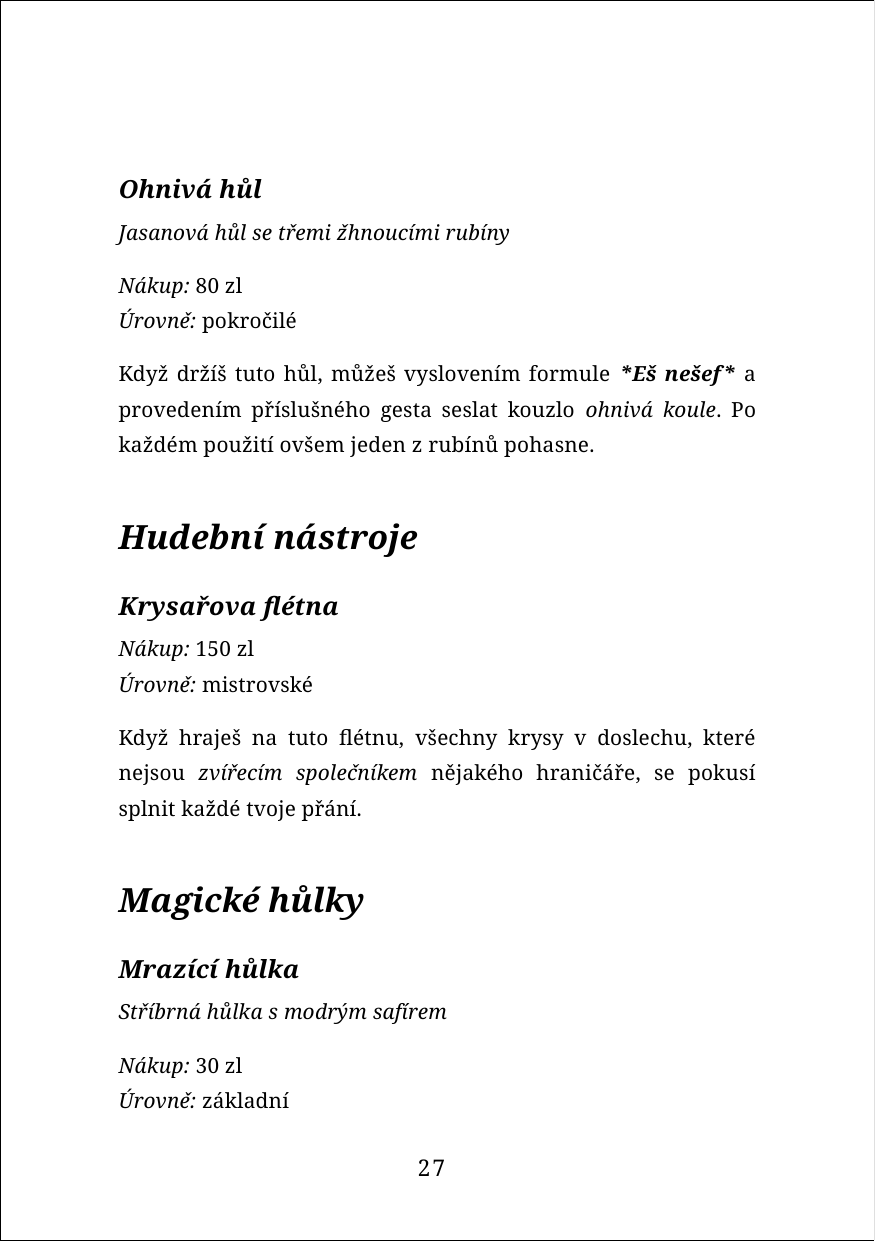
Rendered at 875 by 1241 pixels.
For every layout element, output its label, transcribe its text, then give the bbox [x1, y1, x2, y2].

subtitle Hudební nástroje [118, 513, 756, 559]
subtitle Ohnivá hůl [118, 172, 756, 206]
text Nákup: 80 zl Úrovně: pokročilé [118, 271, 756, 335]
text Když hraješ na tuto flétnu, všechny krysy v doslechu, které nejsou zvířecím společníkem nějakého hraničáře, se pokusí splnit každé tvoje přání. [118, 723, 756, 822]
text Stříbrná hůlka s modrým safírem [118, 997, 756, 1026]
text Nákup: 150 zl Úrovně: mistrovské [118, 634, 756, 698]
subtitle Magické hůlky [118, 877, 756, 922]
text Nákup: 30 zl Úrovně: základní [118, 1051, 756, 1115]
text Jasanová hůl se třemi žhnoucími rubíny [118, 218, 756, 246]
subtitle Krysařova flétna [118, 588, 756, 622]
subtitle Mrazící hůlka [118, 952, 756, 986]
text Když držíš tuto hůl, můžeš vyslovením formule *Eš nešef* a provedením příslušného gesta seslat kouzlo ohnivá koule. Po každém použití ovšem jeden z rubínů pohasne. [118, 359, 756, 459]
